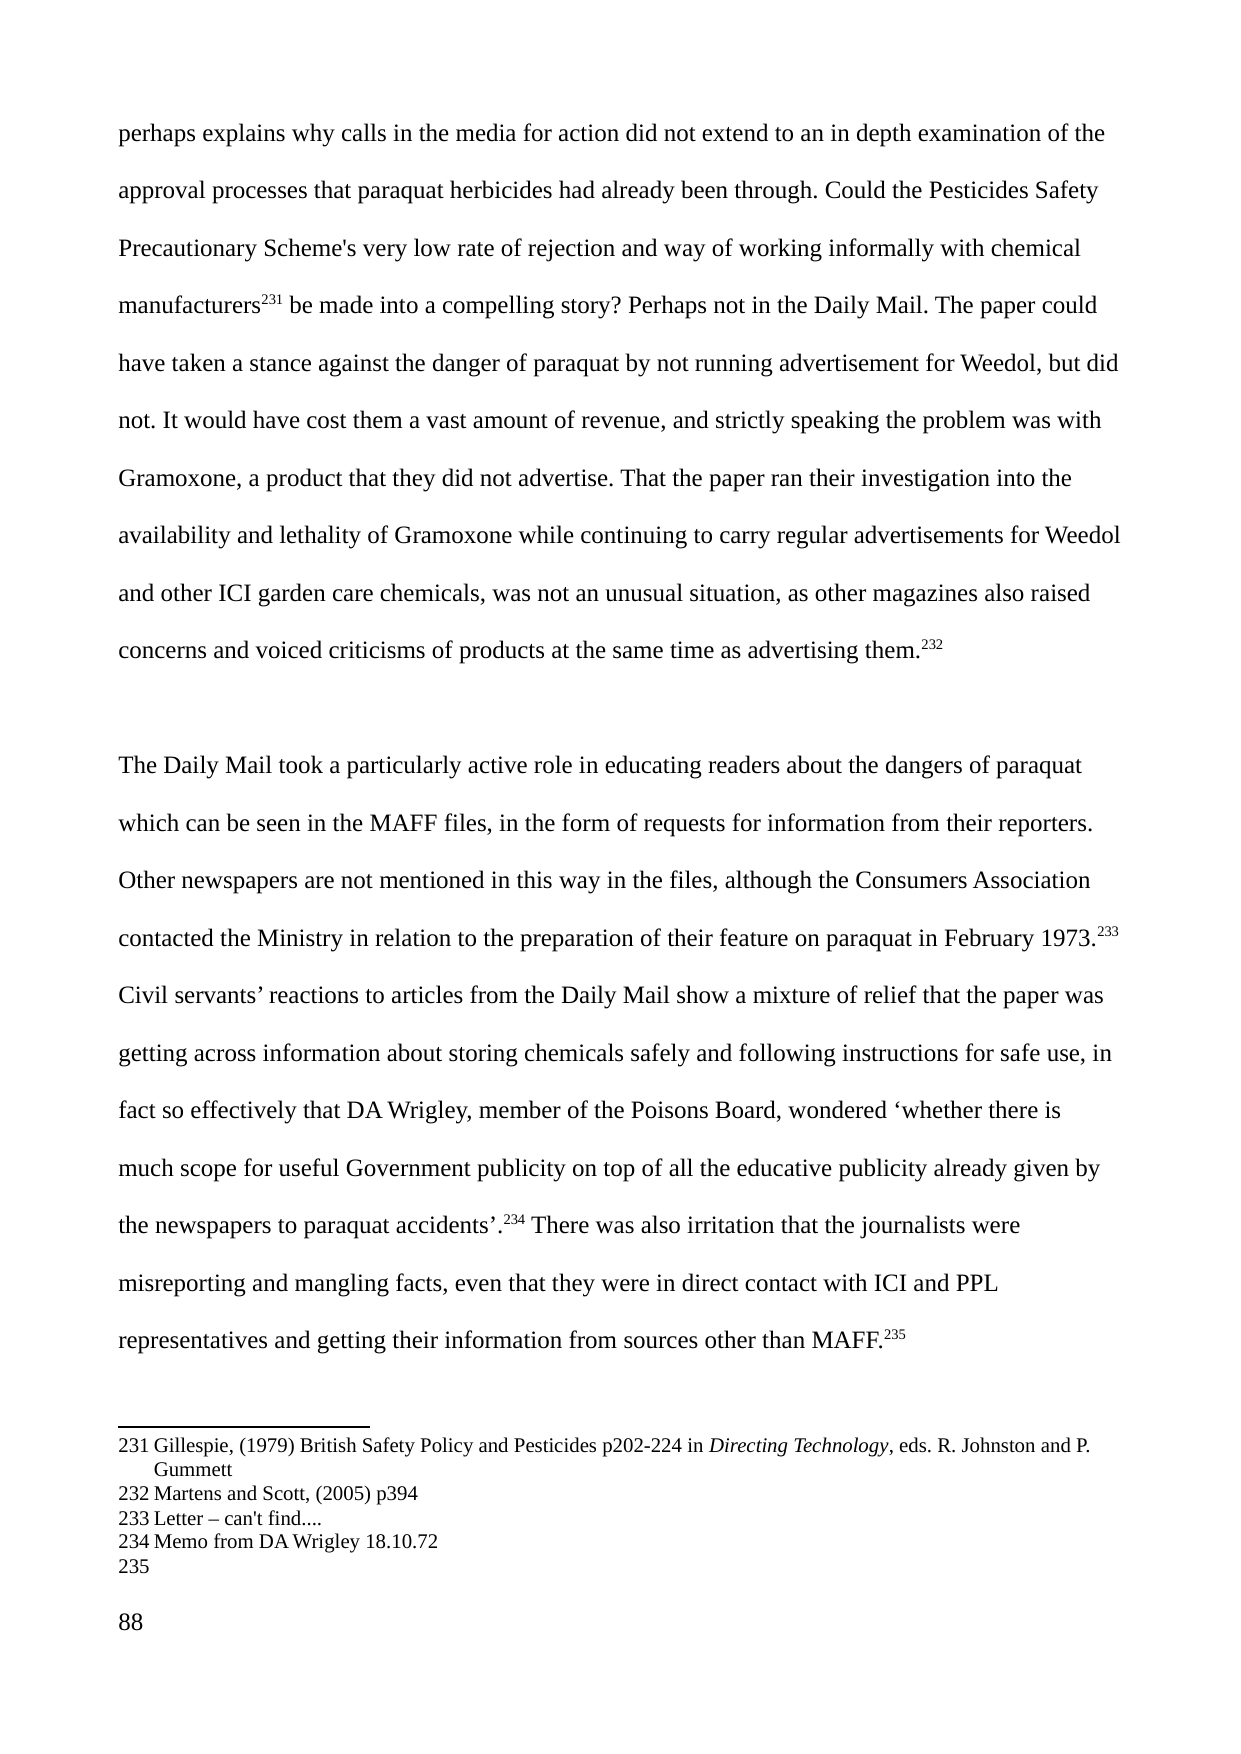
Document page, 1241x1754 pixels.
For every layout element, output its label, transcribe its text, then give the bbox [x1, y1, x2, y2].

text Memo from DA Wrigley 18.10.72 [118, 1529, 1122, 1553]
text Martens and Scott, (2005) p394 [118, 1481, 1122, 1505]
text perhaps explains why calls in the media for action did not extend to an in depth examination of the approval processes that paraquat herbicides had already been through. Could the Pesticides Safety Precautionary Scheme's very low rate of rejection and way of working informally with chemical manufacturers be made into a compelling story? Perhaps not in the Daily Mail. The paper could have taken a stance against the danger of paraquat by not running advertisement for Weedol, but did not. It would have cost them a vast amount of revenue, and strictly speaking the problem was with Gramoxone, a product that they did not advertise. That the paper ran their investigation into the availability and lethality of Gramoxone while continuing to carry regular advertisements for Weedol and other ICI garden care chemicals, was not an unusual situation, as other magazines also raised concerns and voiced criticisms of products at the same time as advertising them. [118, 118, 1122, 664]
text Letter – can't find.... [118, 1505, 1122, 1529]
text Gillespie, (1979) British Safety Policy and Pesticides p202-224 in Directing Technology, eds. R. Johnston and P. Gummett [118, 1433, 1122, 1481]
text The Daily Mail took a particularly active role in educating readers about the dangers of paraquat which can be seen in the MAFF files, in the form of requests for information from their reporters. Other newspapers are not mentioned in this way in the files, although the Consumers Association contacted the Ministry in relation to the preparation of their feature on paraquat in February 1973. Civil servants’ reactions to articles from the Daily Mail show a mixture of relief that the paper was getting across information about storing chemicals safely and following instructions for safe use, in fact so effectively that DA Wrigley, member of the Poisons Board, wondered ‘whether there is much scope for useful Government publicity on top of all the educative publicity already given by the newspapers to paraquat accidents’. There was also irritation that the journalists were misreporting and mangling facts, even that they were in direct contact with ICI and PPL representatives and getting their information from sources other than MAFF. [118, 751, 1122, 1354]
